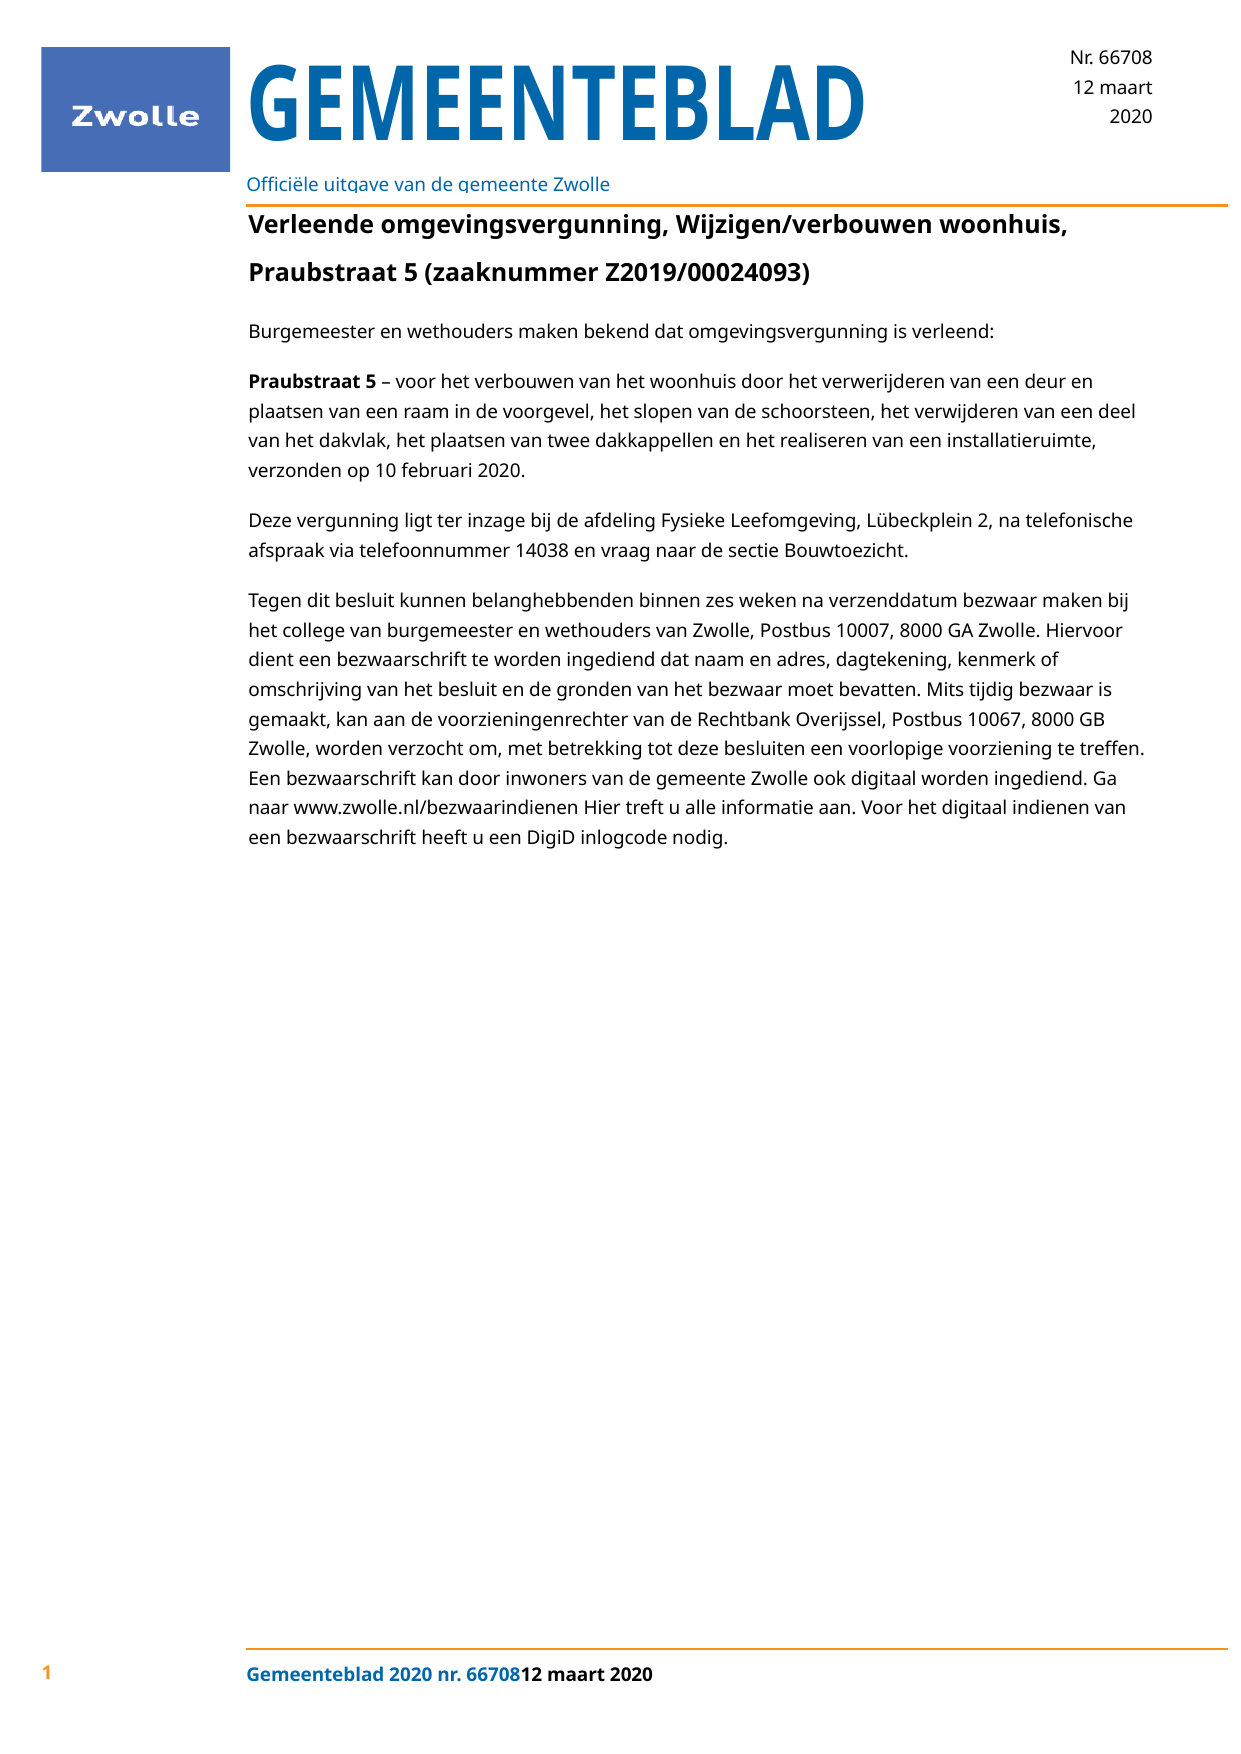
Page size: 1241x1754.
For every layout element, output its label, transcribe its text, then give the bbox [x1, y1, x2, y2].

text Burgemeester en wethouders maken bekend dat omgevingsvergunning is verleend: [248, 318, 1152, 344]
text Tegen dit besluit kunnen belanghebbenden binnen zes weken na verzenddatum bezwaar maken bij het college van burgemeester en wethouders van Zwolle, Postbus 10007, 8000 GA Zwolle. Hiervoor dient een bezwaarschrift te worden ingediend dat naam en adres, dagtekening, kenmerk of omschrijving van het besluit en de gronden van het bezwaar moet bevatten. Mits tijdig bezwaar is gemaakt, kan aan de voorzieningenrechter van de Rechtbank Overijssel, Postbus 10067, 8000 GB Zwolle, worden verzocht om, met betrekking tot deze besluiten een voorlopige voorziening te treffen. Een bezwaarschrift kan door inwoners van de gemeente Zwolle ook digitaal worden ingediend. Ga naar www.zwolle.nl/bezwaarindienen Hier treft u alle informatie aan. Voor het digitaal indienen van een bezwaarschrift heeft u een DigiD inlogcode nodig. [248, 587, 1152, 850]
text Deze vergunning ligt ter inzage bij de afdeling Fysieke Leefomgeving, Lübeckplein 2, na telefonische afspraak via telefoonnummer 14038 en vraag naar de sectie Bouwtoezicht. [248, 507, 1152, 563]
text Praubstraat 5 – voor het verbouwen van het woonhuis door het verwerijderen van een deur en plaatsen van een raam in de voorgevel, het slopen van de schoorsteen, het verwijderen van een deel van het dakvlak, het plaatsen van twee dakkappellen en het realiseren van een installatieruimte, verzonden op 10 februari 2020. [248, 368, 1152, 483]
picture [41, 47, 231, 172]
text Verleende omgevingsvergunning, Wijzigen/verbouwen woonhuis, Praubstraat 5 (zaaknummer Z2019/00024093) [248, 207, 1152, 288]
